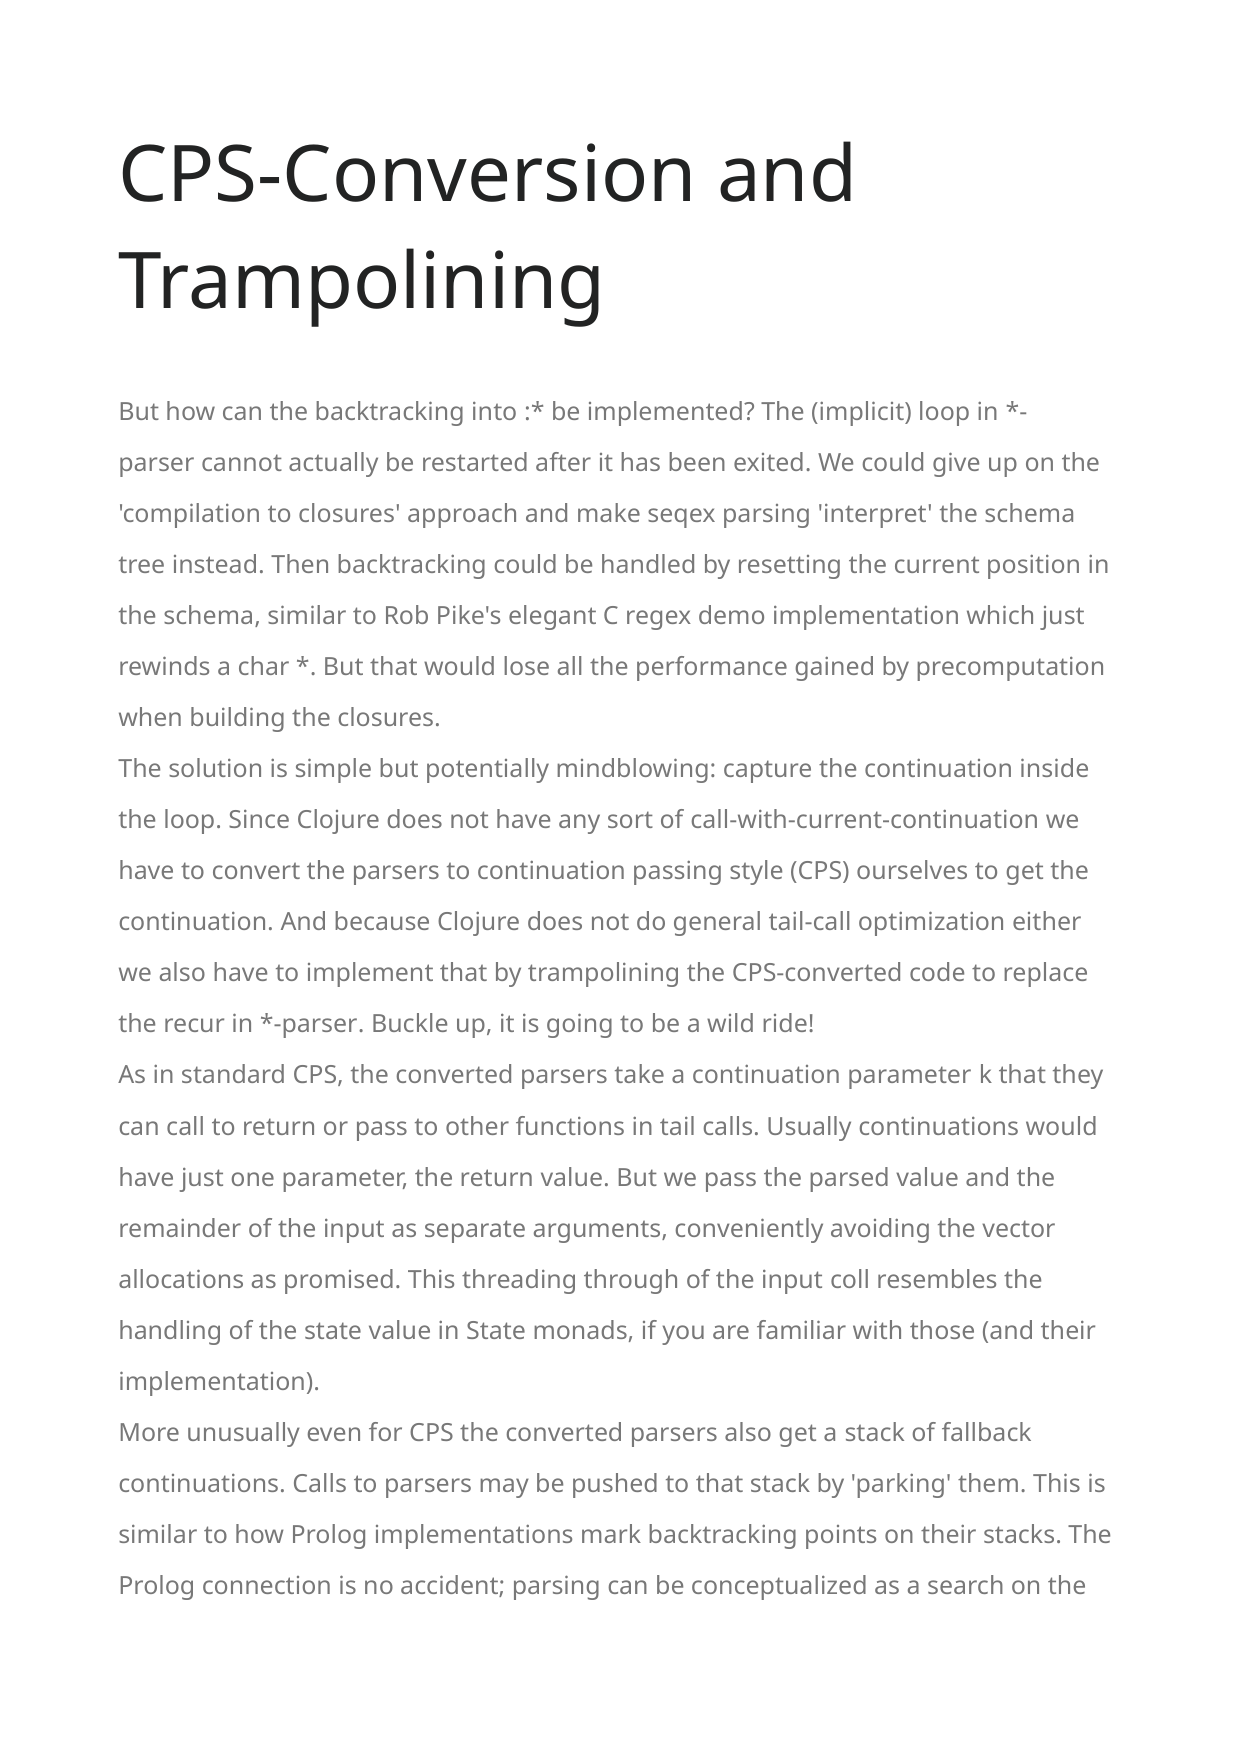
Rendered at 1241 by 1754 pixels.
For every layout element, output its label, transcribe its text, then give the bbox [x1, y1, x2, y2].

text The solution is simple but potentially mindblowing: capture the continuation inside the loop. Since Clojure does not have any sort of call-with-current-continuation we have to convert the parsers to continuation passing style (CPS) ourselves to get the continuation. And because Clojure does not do general tail-call optimization either we also have to implement that by trampolining the CPS-converted code to replace the recur in *-parser. Buckle up, it is going to be a wild ride! [118, 751, 1122, 1040]
text As in standard CPS, the converted parsers take a continuation parameter k that they can call to return or pass to other functions in tail calls. Usually continuations would have just one parameter, the return value. But we pass the parsed value and the remainder of the input as separate arguments, conveniently avoiding the vector allocations as promised. This threading through of the input coll resembles the handling of the state value in State monads, if you are familiar with those (and their implementation). [118, 1057, 1122, 1397]
subtitle CPS-Conversion and Trampolining [118, 118, 1122, 331]
text More unusually even for CPS the converted parsers also get a stack of fallback continuations. Calls to parsers may be pushed to that stack by 'parking' them. This is similar to how Prolog implementations mark backtracking points on their stacks. The Prolog connection is no accident; parsing can be conceptualized as a search on the [118, 1414, 1122, 1602]
text But how can the backtracking into :* be implemented? The (implicit) loop in *-parser cannot actually be restarted after it has been exited. We could give up on the 'compilation to closures' approach and make seqex parsing 'interpret' the schema tree instead. Then backtracking could be handled by resetting the current position in the schema, similar to Rob Pike's elegant C regex demo implementation which just rewinds a char *. But that would lose all the performance gained by precomputation when building the closures. [118, 393, 1122, 734]
